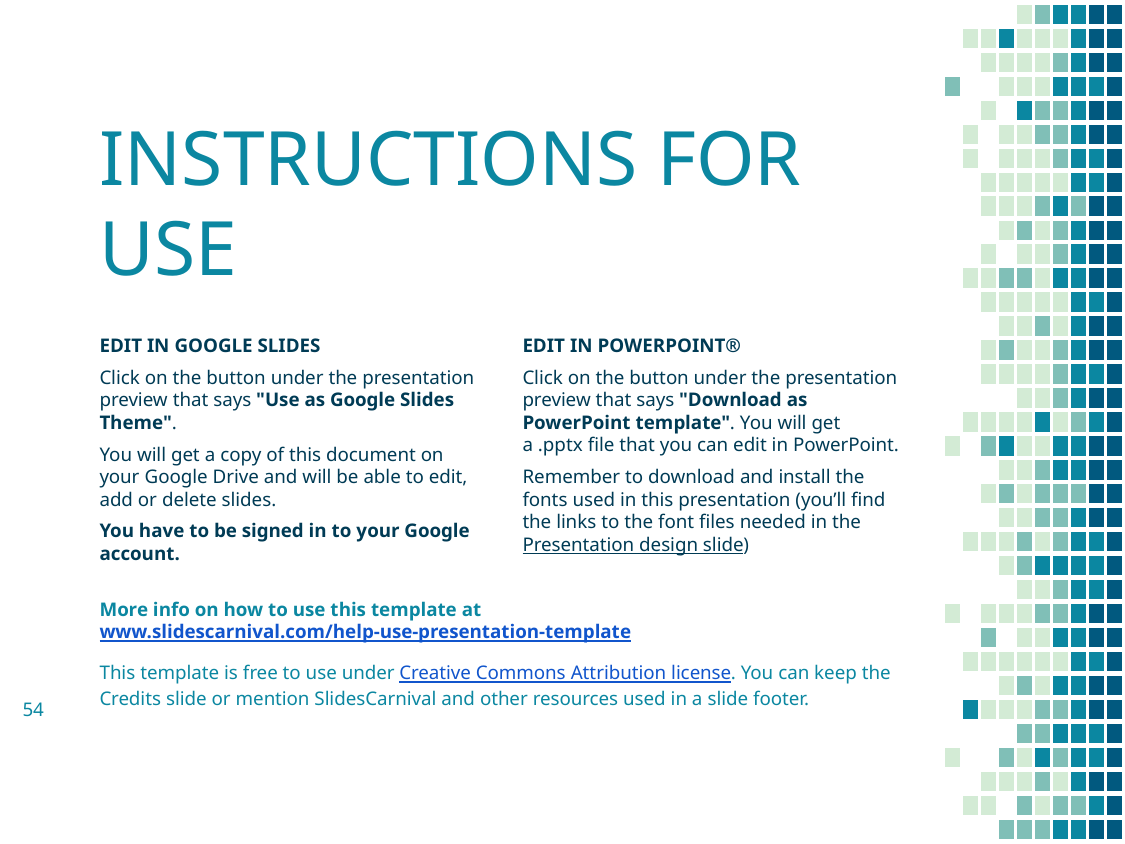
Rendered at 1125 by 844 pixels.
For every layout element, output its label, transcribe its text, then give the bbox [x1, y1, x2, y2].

list More info on how to use this template at www.slidescarnival.com/help-use-presentation-template This template is free to use under Creative Commons Attribution license. You can keep the Credits slide or mention SlidesCarnival and other resources used in a slide footer. [88, 586, 921, 727]
slide_number [11, 686, 79, 735]
list EDIT IN GOOGLE SLIDES Click on the button under the presentation preview that says "Use as Google Slides Theme". You will get a copy of this document on your Google Drive and will be able to edit, add or delete slides. You have to be signed in to your Google account. [88, 322, 488, 586]
title INSTRUCTIONS FOR USE [88, 196, 921, 302]
list EDIT IN POWERPOINT® Click on the button under the presentation preview that says "Download as PowerPoint template". You will get a .pptx file that you can edit in PowerPoint. Remember to download and install the fonts used in this presentation (you’ll find the links to the font files needed in the Presentation design slide) [511, 322, 911, 586]
